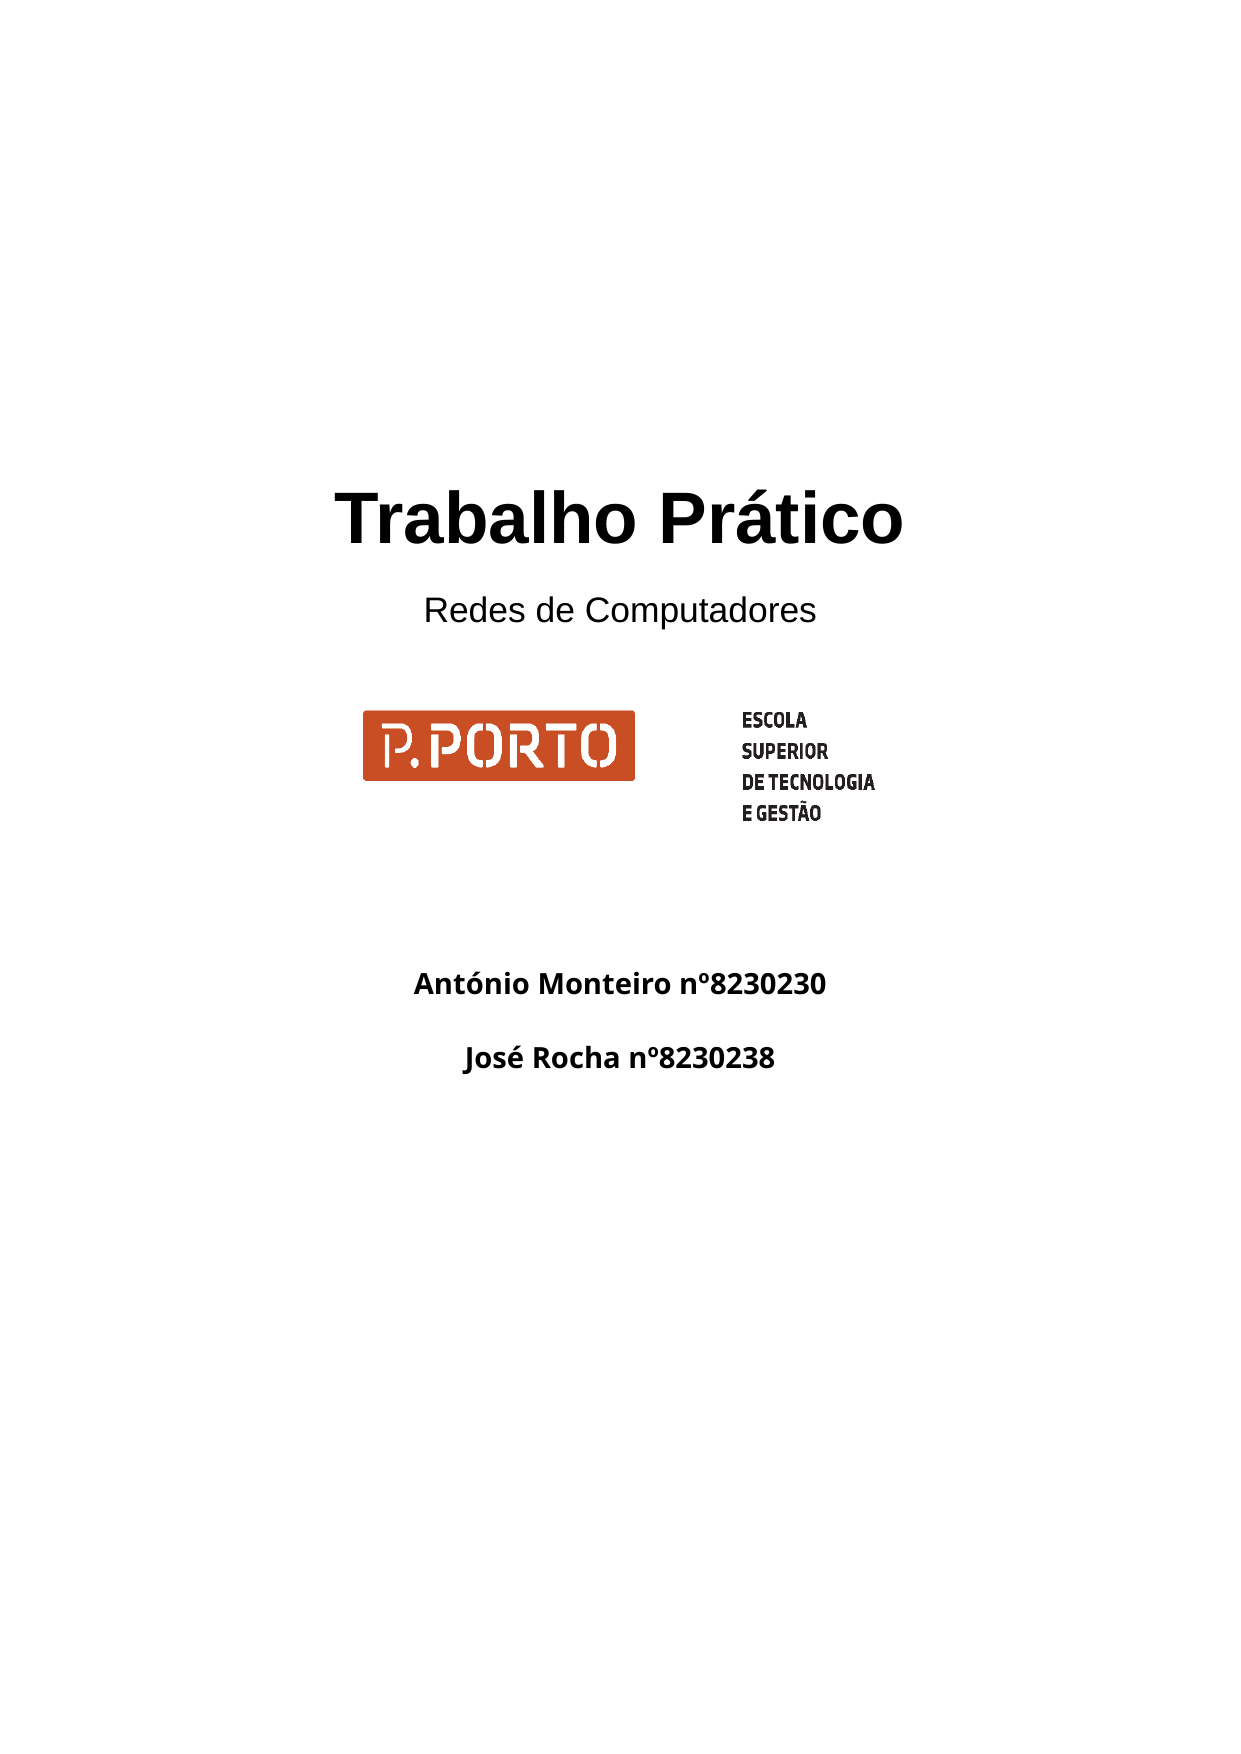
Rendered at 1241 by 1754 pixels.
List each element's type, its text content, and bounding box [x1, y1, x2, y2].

text Trabalho Prático [177, 475, 1063, 559]
text Redes de Computadores [177, 589, 1063, 629]
text António Monteiro nº8230230 [177, 963, 1063, 1003]
text José Rocha nº8230238 [177, 1038, 1063, 1077]
